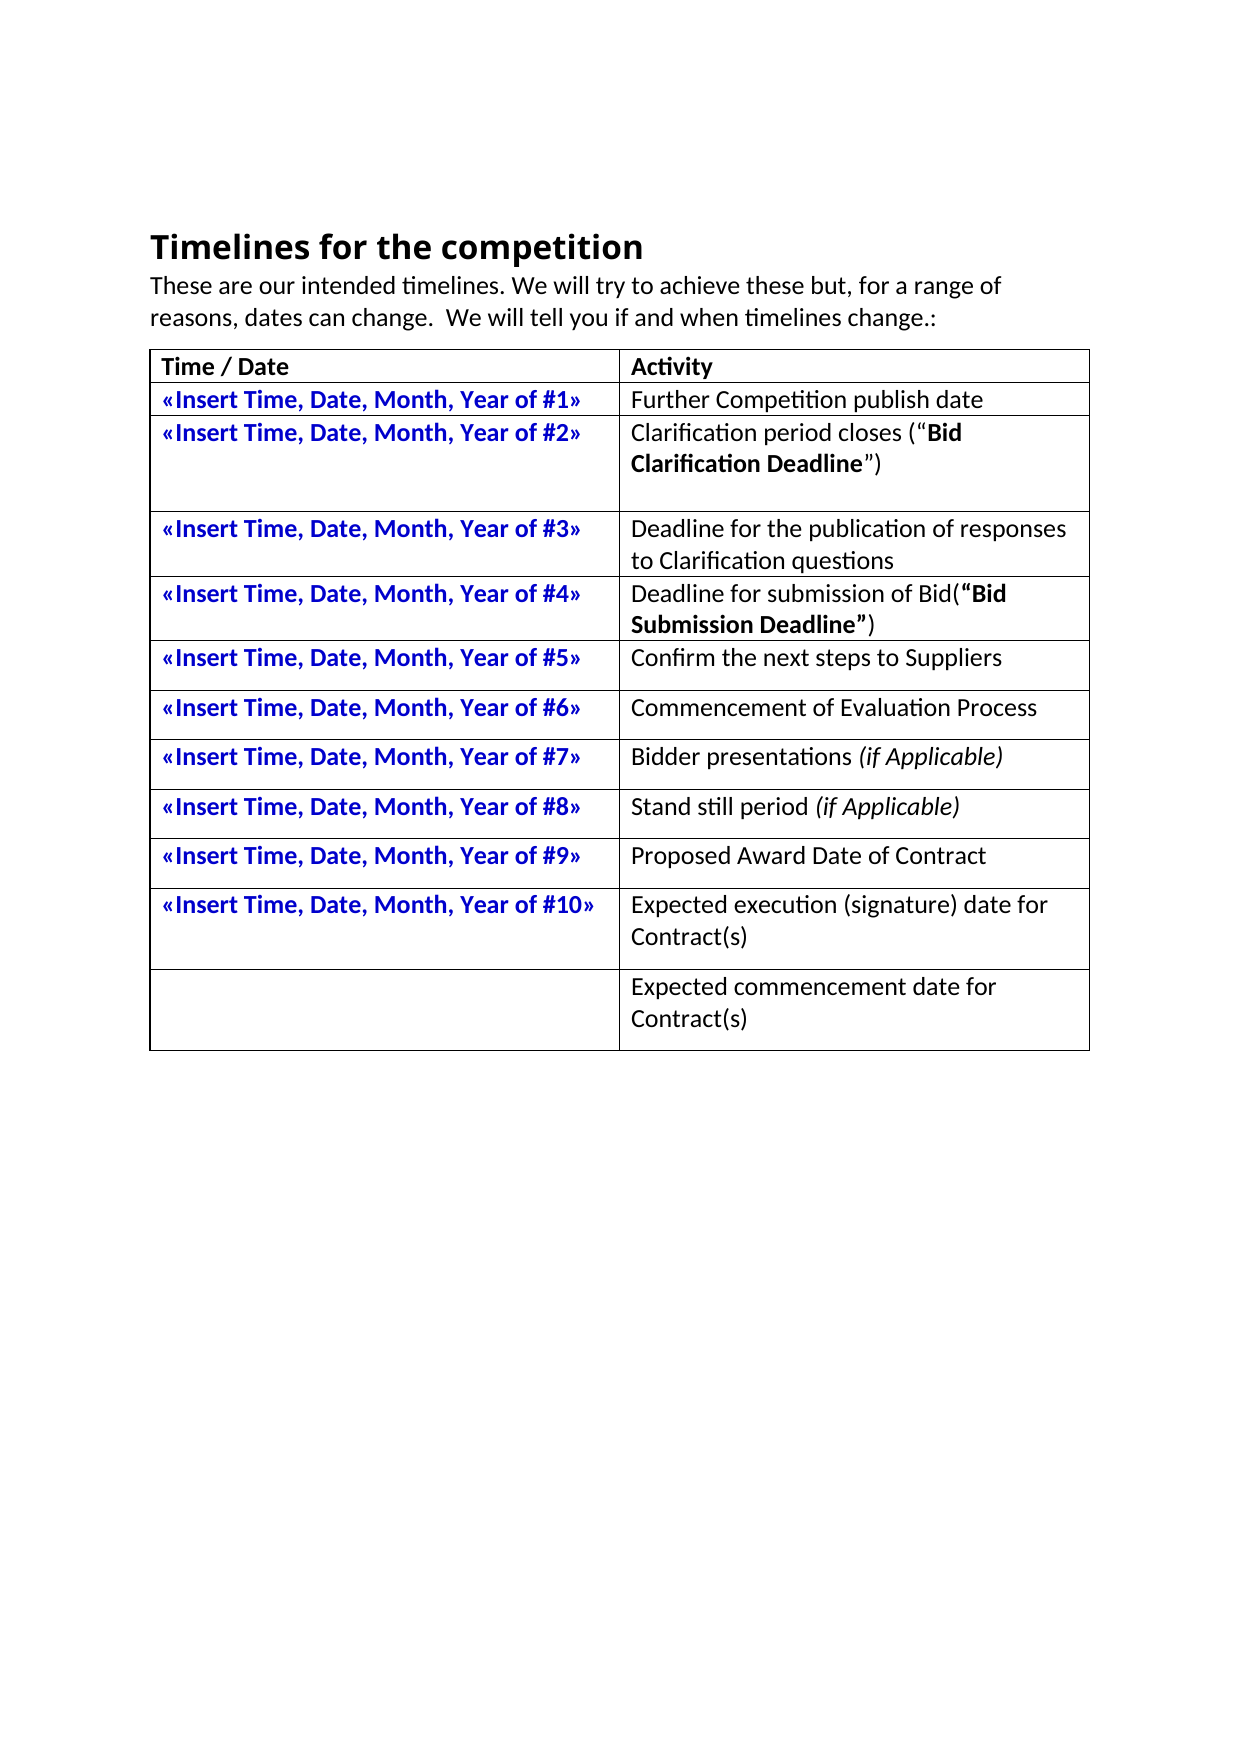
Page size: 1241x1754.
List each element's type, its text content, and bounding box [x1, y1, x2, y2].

table_cell «Insert Time, Date, Month, Year of #2» [151, 416, 619, 511]
table_cell «Insert Time, Date, Month, Year of #10» [151, 889, 619, 969]
table_cell «Insert Time, Date, Month, Year of #8» [151, 790, 619, 838]
table_header Activity [620, 350, 1089, 382]
table_cell «Insert Time, Date, Month, Year of #9» [151, 839, 619, 888]
table_cell Further Competition publish date [620, 383, 1089, 415]
table_cell «Insert Time, Date, Month, Year of #5» [151, 641, 619, 690]
table_cell Expected execution (signature) date for Contract(s) [620, 889, 1089, 969]
table_cell Stand still period (if Applicable) [620, 790, 1089, 838]
table_cell Proposed Award Date of Contract [620, 839, 1089, 888]
subtitle Timelines for the competition [150, 223, 1090, 269]
table_cell «Insert Time, Date, Month, Year of #1» [151, 383, 619, 415]
table_cell Deadline for the publication of responses to Clarification questions [620, 512, 1089, 576]
table_header Time / Date [151, 350, 619, 382]
table_cell [151, 970, 619, 1050]
table_cell «Insert Time, Date, Month, Year of #7» [151, 740, 619, 789]
table_cell Confirm the next steps to Suppliers [620, 641, 1089, 690]
table_cell Commencement of Evaluation Process [620, 691, 1089, 739]
table_cell Clarification period closes (“Bid Clarification Deadline”) [620, 416, 1089, 511]
table_cell Deadline for submission of Bid(“Bid Submission Deadline”) [620, 577, 1089, 640]
table_cell «Insert Time, Date, Month, Year of #3» [151, 512, 619, 576]
table_cell «Insert Time, Date, Month, Year of #4» [151, 577, 619, 640]
table_cell Expected commencement date for Contract(s) [620, 970, 1089, 1050]
text These are our intended timelines. We will try to achieve these but, for a range of reasons, dates can change. We will tell you if and when timelines change.: [150, 269, 1090, 332]
table_cell «Insert Time, Date, Month, Year of #6» [151, 691, 619, 739]
table_cell Bidder presentations (if Applicable) [620, 740, 1089, 789]
